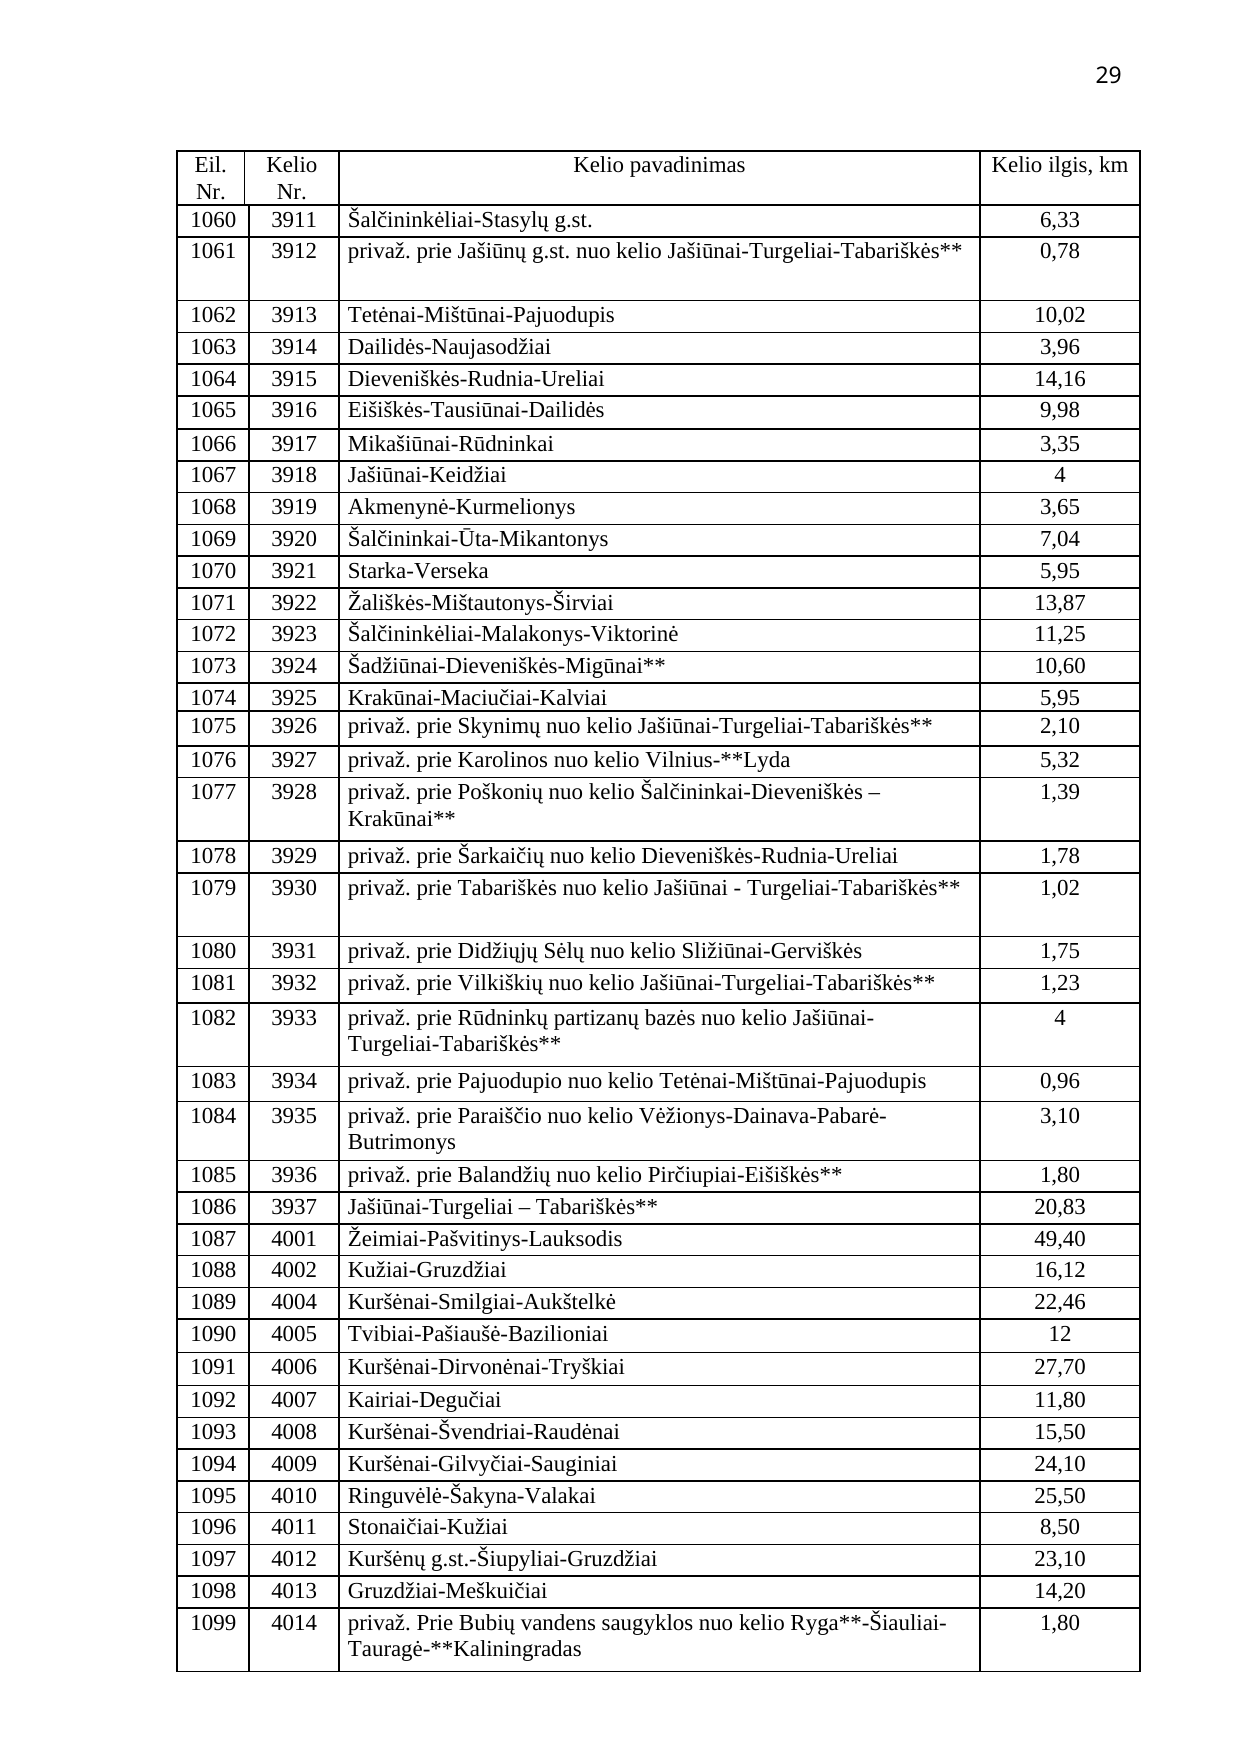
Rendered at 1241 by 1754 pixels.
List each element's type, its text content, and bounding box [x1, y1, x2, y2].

table_cell 6,33 [981, 206, 1139, 236]
table_cell 1,80 [981, 1609, 1139, 1671]
table_cell 3915 [250, 365, 338, 395]
table_cell 1098 [178, 1577, 248, 1607]
table_cell 4013 [250, 1577, 338, 1607]
table_cell 3,96 [981, 333, 1139, 363]
table_cell 9,98 [981, 397, 1139, 428]
table_cell 24,10 [981, 1450, 1139, 1480]
table_cell 1064 [178, 365, 248, 395]
table_cell 3928 [250, 778, 338, 840]
table_cell 1068 [178, 493, 248, 523]
table_cell 3931 [250, 937, 338, 967]
table_cell 3914 [250, 333, 338, 363]
table_cell Ringuvėlė-Šakyna-Valakai [340, 1482, 979, 1512]
table_cell Eišiškės-Tausiūnai-Dailidės [340, 397, 979, 428]
table_header Eil. Nr. [178, 152, 244, 204]
table_cell 5,32 [981, 747, 1139, 777]
table_cell 7,04 [981, 525, 1139, 555]
table_cell 1089 [178, 1288, 248, 1318]
table_cell privaž. prie Skynimų nuo kelio Jašiūnai-Turgeliai-Tabariškės** [340, 712, 979, 745]
table_cell Jašiūnai-Keidžiai [340, 462, 979, 492]
table_cell 1086 [178, 1193, 248, 1223]
table_cell 49,40 [981, 1225, 1139, 1255]
table_cell 1,02 [981, 874, 1139, 936]
table_cell privaž. Prie Bubių vandens saugyklos nuo kelio Ryga**-Šiauliai-Tauragė-**Kaliningradas [340, 1609, 979, 1671]
table_cell 16,12 [981, 1256, 1139, 1287]
table_cell privaž. prie Jašiūnų g.st. nuo kelio Jašiūnai-Turgeliai-Tabariškės** [340, 238, 979, 299]
table_cell 1099 [178, 1609, 248, 1671]
table_cell 3932 [250, 969, 338, 1002]
table_cell 4006 [250, 1353, 338, 1385]
table_cell Šalčininkėliai-Stasylų g.st. [340, 206, 979, 236]
table_cell Tetėnai-Mištūnai-Pajuodupis [340, 301, 979, 331]
table_cell 1,80 [981, 1161, 1139, 1191]
table_cell 3918 [250, 462, 338, 492]
table_cell 4014 [250, 1609, 338, 1671]
table_cell 1071 [178, 589, 248, 619]
table_header Kelio ilgis, km [981, 152, 1139, 204]
table_cell 4005 [250, 1320, 338, 1352]
table_cell 10,02 [981, 301, 1139, 331]
table_cell 3935 [250, 1102, 338, 1159]
table_cell 1,39 [981, 778, 1139, 840]
table_cell 12 [981, 1320, 1139, 1352]
table_cell 1093 [178, 1418, 248, 1448]
table_cell 3925 [250, 684, 338, 710]
table_cell 1076 [178, 747, 248, 777]
table_cell 3926 [250, 712, 338, 745]
table_header Kelio Nr. [245, 152, 338, 204]
table_cell Kuršėnų g.st.-Šiupyliai-Gruzdžiai [340, 1545, 979, 1575]
table_cell 15,50 [981, 1418, 1139, 1448]
table_cell 3916 [250, 397, 338, 428]
table_cell privaž. prie Šarkaičių nuo kelio Dieveniškės-Rudnia-Ureliai [340, 842, 979, 872]
table_cell 1079 [178, 874, 248, 936]
table_cell 1083 [178, 1067, 248, 1101]
table_cell 3,10 [981, 1102, 1139, 1159]
table_cell 1067 [178, 462, 248, 492]
table_cell 1,23 [981, 969, 1139, 1002]
table_cell Žališkės-Mištautonys-Širviai [340, 589, 979, 619]
table_cell 1082 [178, 1004, 248, 1066]
table_cell Gruzdžiai-Meškuičiai [340, 1577, 979, 1607]
table_cell Stonaičiai-Kužiai [340, 1513, 979, 1544]
table_header Kelio pavadinimas [340, 152, 979, 204]
table_cell 1062 [178, 301, 248, 331]
table_cell Šadžiūnai-Dieveniškės-Migūnai** [340, 652, 979, 682]
table_cell 3930 [250, 874, 338, 936]
table_cell 22,46 [981, 1288, 1139, 1318]
table_cell 3933 [250, 1004, 338, 1066]
table_cell 4002 [250, 1256, 338, 1287]
table_cell 1096 [178, 1513, 248, 1544]
table_cell 3913 [250, 301, 338, 331]
table_cell Mikašiūnai-Rūdninkai [340, 430, 979, 460]
table_cell Kairiai-Degučiai [340, 1386, 979, 1417]
table_cell 1073 [178, 652, 248, 682]
table_cell Kužiai-Gruzdžiai [340, 1256, 979, 1287]
table_cell Dailidės-Naujasodžiai [340, 333, 979, 363]
table_cell 3911 [250, 206, 338, 236]
table_cell privaž. prie Pajuodupio nuo kelio Tetėnai-Mištūnai-Pajuodupis [340, 1067, 979, 1101]
table_cell 1072 [178, 620, 248, 651]
table_cell 1097 [178, 1545, 248, 1575]
table_cell 4007 [250, 1386, 338, 1417]
table_cell privaž. prie Balandžių nuo kelio Pirčiupiai-Eišiškės** [340, 1161, 979, 1191]
table_cell 3934 [250, 1067, 338, 1101]
table_cell 3,65 [981, 493, 1139, 523]
table_cell Akmenynė-Kurmelionys [340, 493, 979, 523]
table_cell 1065 [178, 397, 248, 428]
table_cell 5,95 [981, 684, 1139, 710]
table_cell 11,25 [981, 620, 1139, 651]
table_cell 4012 [250, 1545, 338, 1575]
table_cell 4001 [250, 1225, 338, 1255]
table_cell 1090 [178, 1320, 248, 1352]
table_cell 27,70 [981, 1353, 1139, 1385]
table_cell 3929 [250, 842, 338, 872]
table_cell 25,50 [981, 1482, 1139, 1512]
table_cell privaž. prie Poškonių nuo kelio Šalčininkai-Dieveniškės – Krakūnai** [340, 778, 979, 840]
table_cell 3912 [250, 238, 338, 299]
table_cell 1,78 [981, 842, 1139, 872]
table_cell Krakūnai-Maciučiai-Kalviai [340, 684, 979, 710]
table_cell privaž. prie Vilkiškių nuo kelio Jašiūnai-Turgeliai-Tabariškės** [340, 969, 979, 1002]
table_cell 1063 [178, 333, 248, 363]
table_cell 3936 [250, 1161, 338, 1191]
table_cell 1077 [178, 778, 248, 840]
table_cell 4010 [250, 1482, 338, 1512]
table_cell 1091 [178, 1353, 248, 1385]
table_cell 3927 [250, 747, 338, 777]
table_cell 4009 [250, 1450, 338, 1480]
table_cell 3919 [250, 493, 338, 523]
table_cell privaž. prie Rūdninkų partizanų bazės nuo kelio Jašiūnai- Turgeliai-Tabariškės** [340, 1004, 979, 1066]
table_cell 14,20 [981, 1577, 1139, 1607]
table_cell 1,75 [981, 937, 1139, 967]
table_cell 1084 [178, 1102, 248, 1159]
table_cell 5,95 [981, 557, 1139, 587]
table_cell privaž. prie Paraiščio nuo kelio Vėžionys-Dainava-Pabarė-Butrimonys [340, 1102, 979, 1159]
table_cell 3924 [250, 652, 338, 682]
table_cell 3920 [250, 525, 338, 555]
table_cell 1087 [178, 1225, 248, 1255]
table_cell 3921 [250, 557, 338, 587]
table_cell 4008 [250, 1418, 338, 1448]
table_cell 11,80 [981, 1386, 1139, 1417]
table_cell Kuršėnai-Švendriai-Raudėnai [340, 1418, 979, 1448]
table_cell 3937 [250, 1193, 338, 1223]
table_cell 3917 [250, 430, 338, 460]
table_cell 3923 [250, 620, 338, 651]
table_cell 1081 [178, 969, 248, 1002]
table_cell 2,10 [981, 712, 1139, 745]
table_cell Šalčininkai-Ūta-Mikantonys [340, 525, 979, 555]
table_cell privaž. prie Tabariškės nuo kelio Jašiūnai - Turgeliai-Tabariškės** [340, 874, 979, 936]
table_cell Šalčininkėliai-Malakonys-Viktorinė [340, 620, 979, 651]
table_cell 20,83 [981, 1193, 1139, 1223]
table_cell Starka-Verseka [340, 557, 979, 587]
table_cell 1066 [178, 430, 248, 460]
table_cell 1074 [178, 684, 248, 710]
table_cell 1095 [178, 1482, 248, 1512]
table_cell 1092 [178, 1386, 248, 1417]
table_cell 4 [981, 462, 1139, 492]
table_cell Kuršėnai-Smilgiai-Aukštelkė [340, 1288, 979, 1318]
table_cell 4004 [250, 1288, 338, 1318]
table_cell 1078 [178, 842, 248, 872]
table_cell privaž. prie Karolinos nuo kelio Vilnius-**Lyda [340, 747, 979, 777]
table_cell 4 [981, 1004, 1139, 1066]
table_cell 0,78 [981, 238, 1139, 299]
table_cell privaž. prie Didžiųjų Sėlų nuo kelio Sližiūnai-Gerviškės [340, 937, 979, 967]
table_cell 1060 [178, 206, 248, 236]
table_cell 1070 [178, 557, 248, 587]
table_cell Tvibiai-Pašiaušė-Bazilioniai [340, 1320, 979, 1352]
table_cell 1069 [178, 525, 248, 555]
table_cell 10,60 [981, 652, 1139, 682]
table_cell 1061 [178, 238, 248, 299]
table_cell 4011 [250, 1513, 338, 1544]
table_cell 0,96 [981, 1067, 1139, 1101]
table_cell 8,50 [981, 1513, 1139, 1544]
table_cell Žeimiai-Pašvitinys-Lauksodis [340, 1225, 979, 1255]
table_cell 23,10 [981, 1545, 1139, 1575]
table_cell 3,35 [981, 430, 1139, 460]
table_cell 1080 [178, 937, 248, 967]
table_cell 1075 [178, 712, 248, 745]
table_cell Kuršėnai-Gilvyčiai-Sauginiai [340, 1450, 979, 1480]
table_cell Kuršėnai-Dirvonėnai-Tryškiai [340, 1353, 979, 1385]
table_cell 1088 [178, 1256, 248, 1287]
table_cell 3922 [250, 589, 338, 619]
table_cell 13,87 [981, 589, 1139, 619]
table_cell 14,16 [981, 365, 1139, 395]
table_cell Jašiūnai-Turgeliai – Tabariškės** [340, 1193, 979, 1223]
table_cell Dieveniškės-Rudnia-Ureliai [340, 365, 979, 395]
table_cell 1094 [178, 1450, 248, 1480]
table_cell 1085 [178, 1161, 248, 1191]
